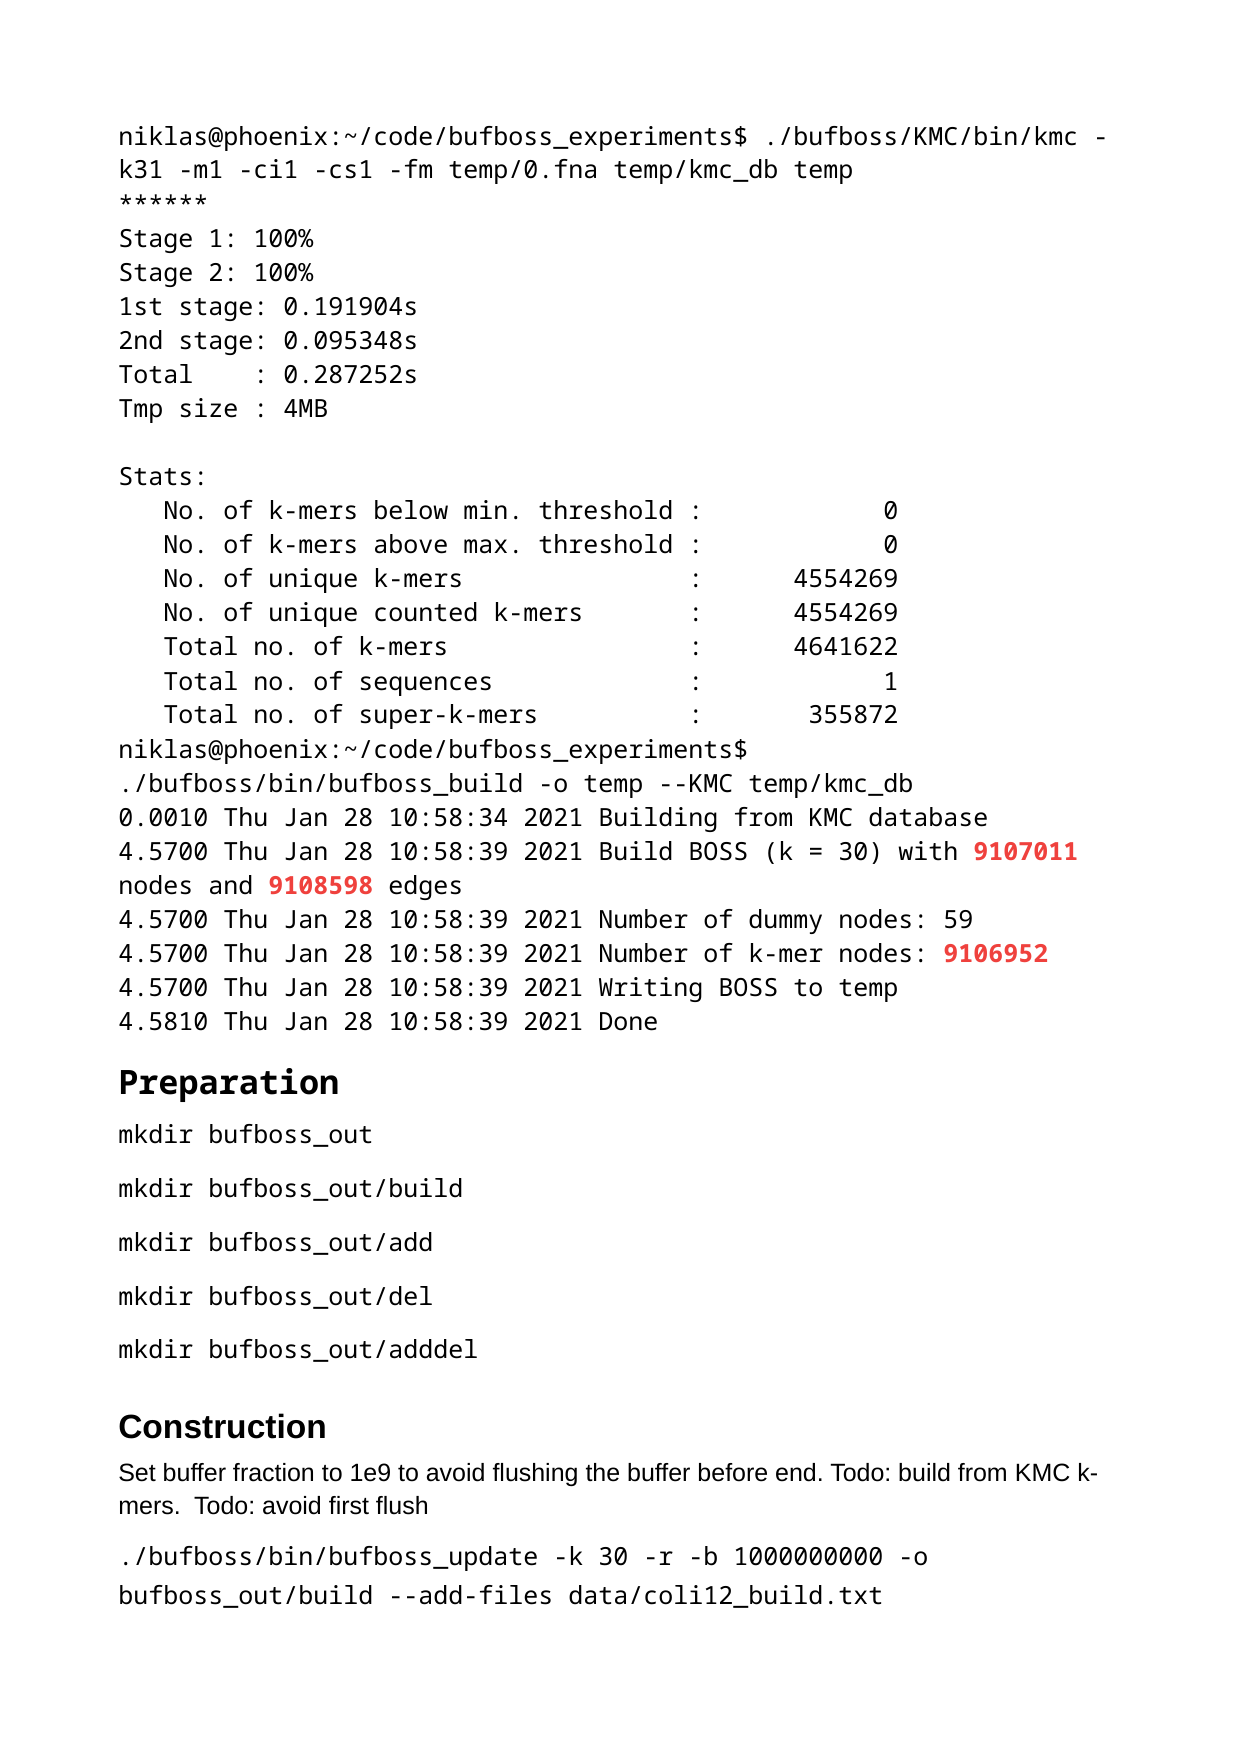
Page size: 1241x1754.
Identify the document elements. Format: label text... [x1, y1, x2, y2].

subtitle Construction [118, 1406, 1122, 1445]
text 4.5700 Thu Jan 28 10:58:39 2021 Build BOSS (k = 30) with 9107011 nodes and 9108598 edges [118, 833, 1122, 902]
text No. of k-mers above max. threshold : 0 [118, 527, 1122, 561]
text ./bufboss/bin/bufboss_update -k 30 -r -b 1000000000 -o bufboss_out/build --add-files data/coli12_build.txt [118, 1538, 1122, 1611]
text Stage 2: 100% [118, 254, 1122, 288]
text mkdir bufboss_out/adddel [118, 1332, 1122, 1366]
text 4.5810 Thu Jan 28 10:58:39 2021 Done [118, 1004, 1122, 1038]
text mkdir bufboss_out/build [118, 1171, 1122, 1205]
text 4.5700 Thu Jan 28 10:58:39 2021 Number of k-mer nodes: 9106952 [118, 936, 1122, 970]
text 1st stage: 0.191904s [118, 288, 1122, 322]
text Stats: [118, 459, 1122, 493]
text 2nd stage: 0.095348s [118, 322, 1122, 357]
text ****** [118, 186, 1122, 220]
text Stage 1: 100% [118, 220, 1122, 254]
text No. of k-mers below min. threshold : 0 [118, 493, 1122, 527]
text mkdir bufboss_out/del [118, 1278, 1122, 1312]
subtitle Preparation [118, 1059, 1122, 1104]
text Total no. of k-mers : 4641622 [118, 629, 1122, 663]
text niklas@phoenix:~/code/bufboss_experiments$ ./bufboss/bin/bufboss_build -o temp --KMC temp/kmc_db [118, 731, 1122, 799]
text Total no. of super-k-mers : 355872 [118, 697, 1122, 731]
text 0.0010 Thu Jan 28 10:58:34 2021 Building from KMC database [118, 799, 1122, 833]
text No. of unique counted k-mers : 4554269 [118, 595, 1122, 629]
text Total : 0.287252s [118, 357, 1122, 391]
text mkdir bufboss_out/add [118, 1224, 1122, 1258]
text niklas@phoenix:~/code/bufboss_experiments$ ./bufboss/KMC/bin/kmc -k31 -m1 -ci1 -cs1 -fm temp/0.fna temp/kmc_db temp [118, 118, 1122, 186]
text 4.5700 Thu Jan 28 10:58:39 2021 Number of dummy nodes: 59 [118, 902, 1122, 936]
text Total no. of sequences : 1 [118, 663, 1122, 697]
text mkdir bufboss_out [118, 1117, 1122, 1151]
text Set buffer fraction to 1e9 to avoid flushing the buffer before end. Todo: build from KMC k-mers. Todo: avoid first flush [118, 1458, 1122, 1519]
text No. of unique k-mers : 4554269 [118, 561, 1122, 595]
text Tmp size : 4MB [118, 391, 1122, 425]
text 4.5700 Thu Jan 28 10:58:39 2021 Writing BOSS to temp [118, 970, 1122, 1004]
